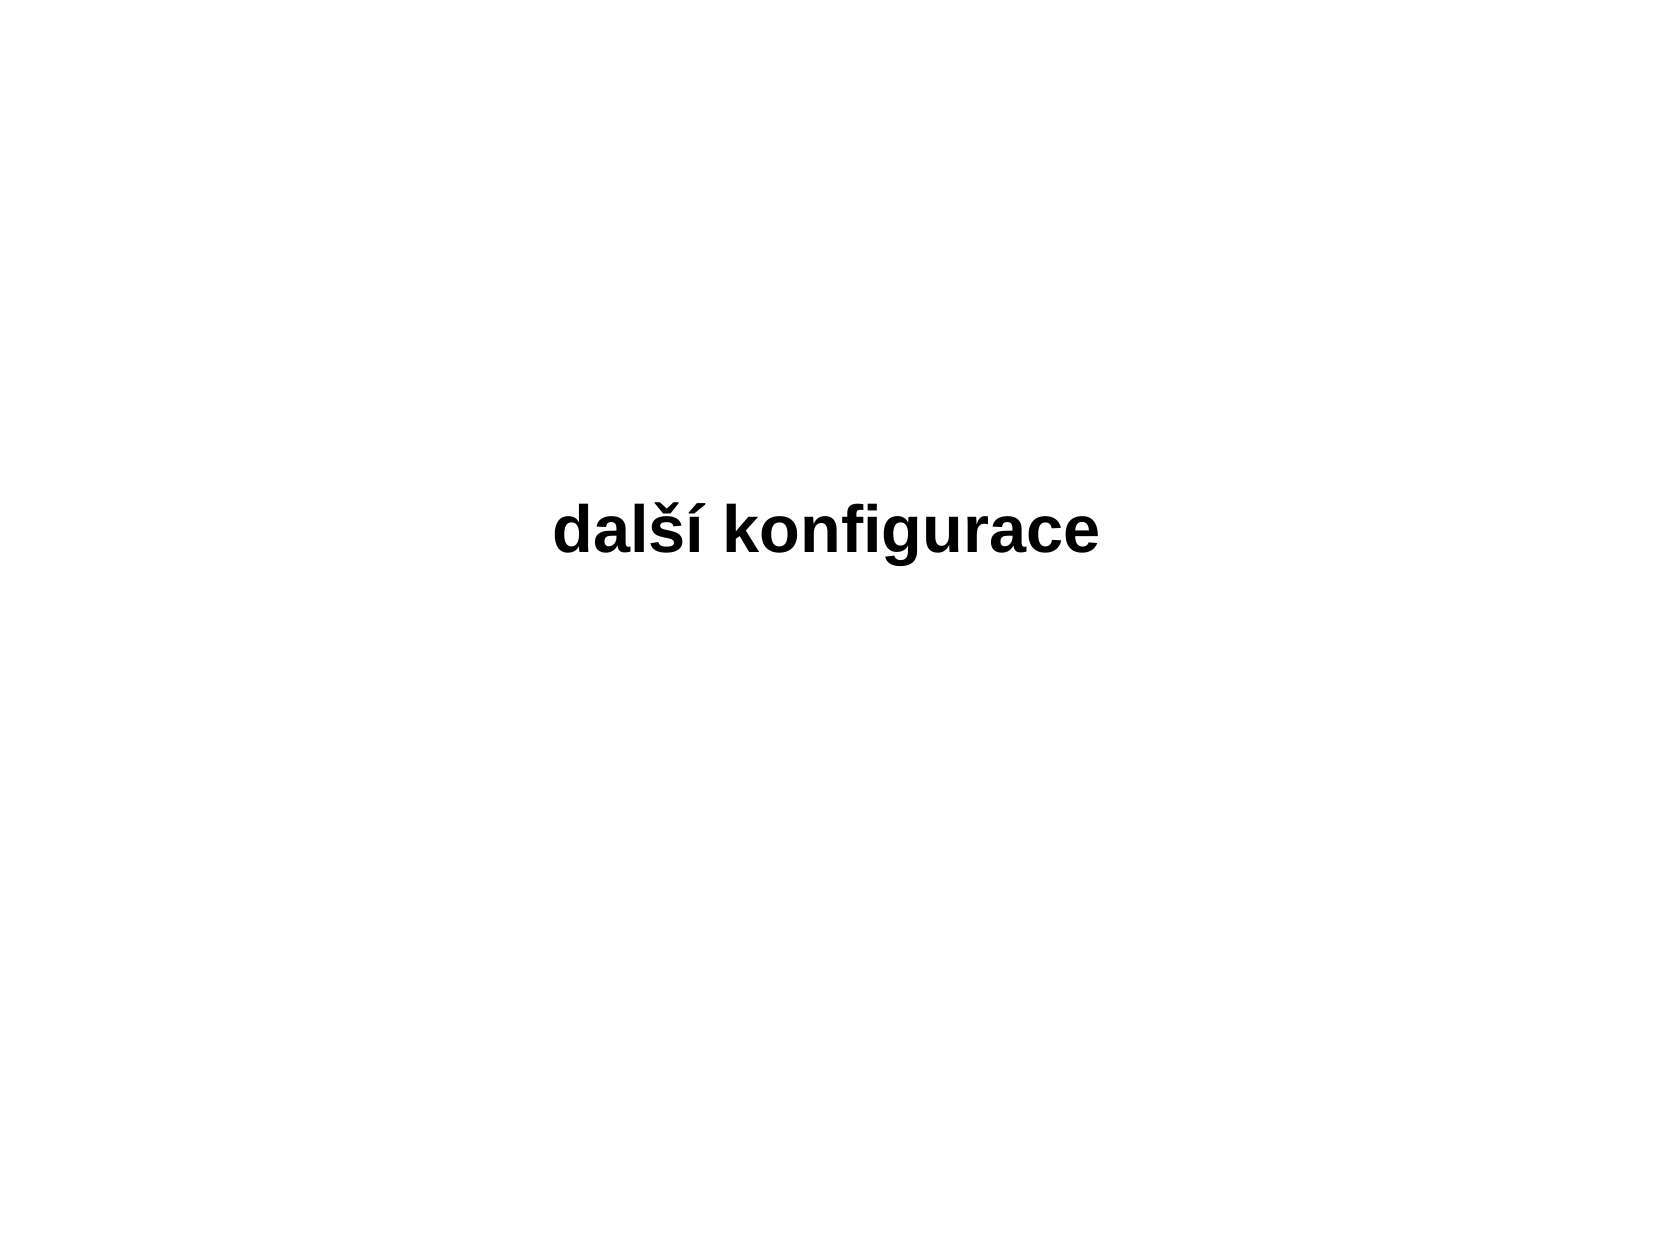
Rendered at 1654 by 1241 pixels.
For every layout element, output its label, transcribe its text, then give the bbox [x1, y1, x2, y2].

subtitle další konfigurace [82, 49, 1571, 1010]
